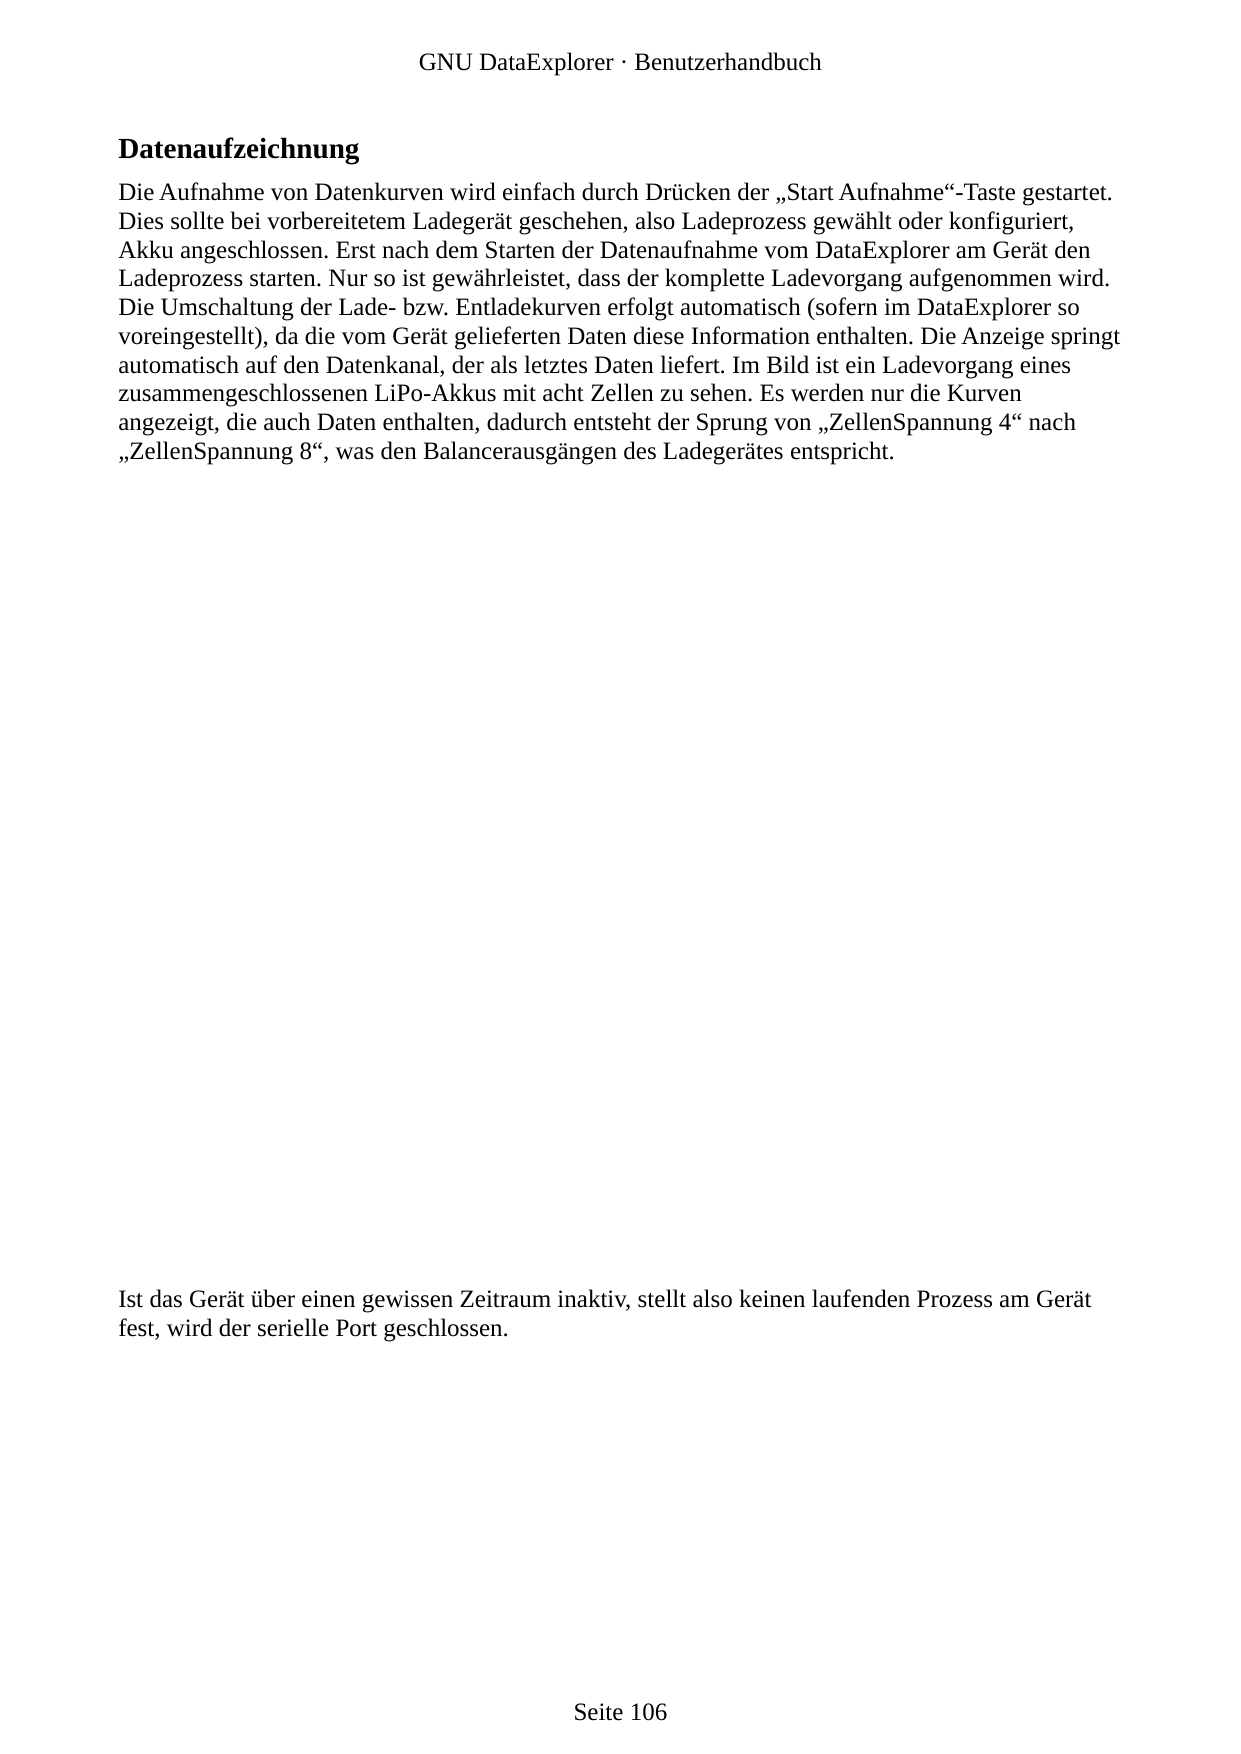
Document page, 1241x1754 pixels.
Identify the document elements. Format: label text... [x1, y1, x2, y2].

subtitle Datenaufzeichnung [118, 131, 1122, 165]
text Ist das Gerät über einen gewissen Zeitraum inaktiv, stellt also keinen laufenden Prozess am Gerät fest, wird der serielle Port geschlossen. [118, 1284, 1122, 1342]
text Die Aufnahme von Datenkurven wird einfach durch Drücken der „Start Aufnahme“-Taste gestartet. Dies sollte bei vorbereitetem Ladegerät geschehen, also Ladeprozess gewählt oder konfiguriert, Akku angeschlossen. Erst nach dem Starten der Datenaufnahme vom DataExplorer am Gerät den Ladeprozess starten. Nur so ist gewährleistet, dass der komplette Ladevorgang aufgenommen wird. Die Umschaltung der Lade- bzw. Entladekurven erfolgt automatisch (sofern im DataExplorer so voreingestellt), da die vom Gerät gelieferten Daten diese Information enthalten. Die Anzeige springt automatisch auf den Datenkanal, der als letztes Daten liefert. Im Bild ist ein Ladevorgang eines zusammengeschlossenen LiPo-Akkus mit acht Zellen zu sehen. Es werden nur die Kurven angezeigt, die auch Daten enthalten, dadurch entsteht der Sprung von „ZellenSpannung 4“ nach „ZellenSpannung 8“, was den Balancerausgängen des Ladegerätes entspricht. [118, 177, 1122, 465]
